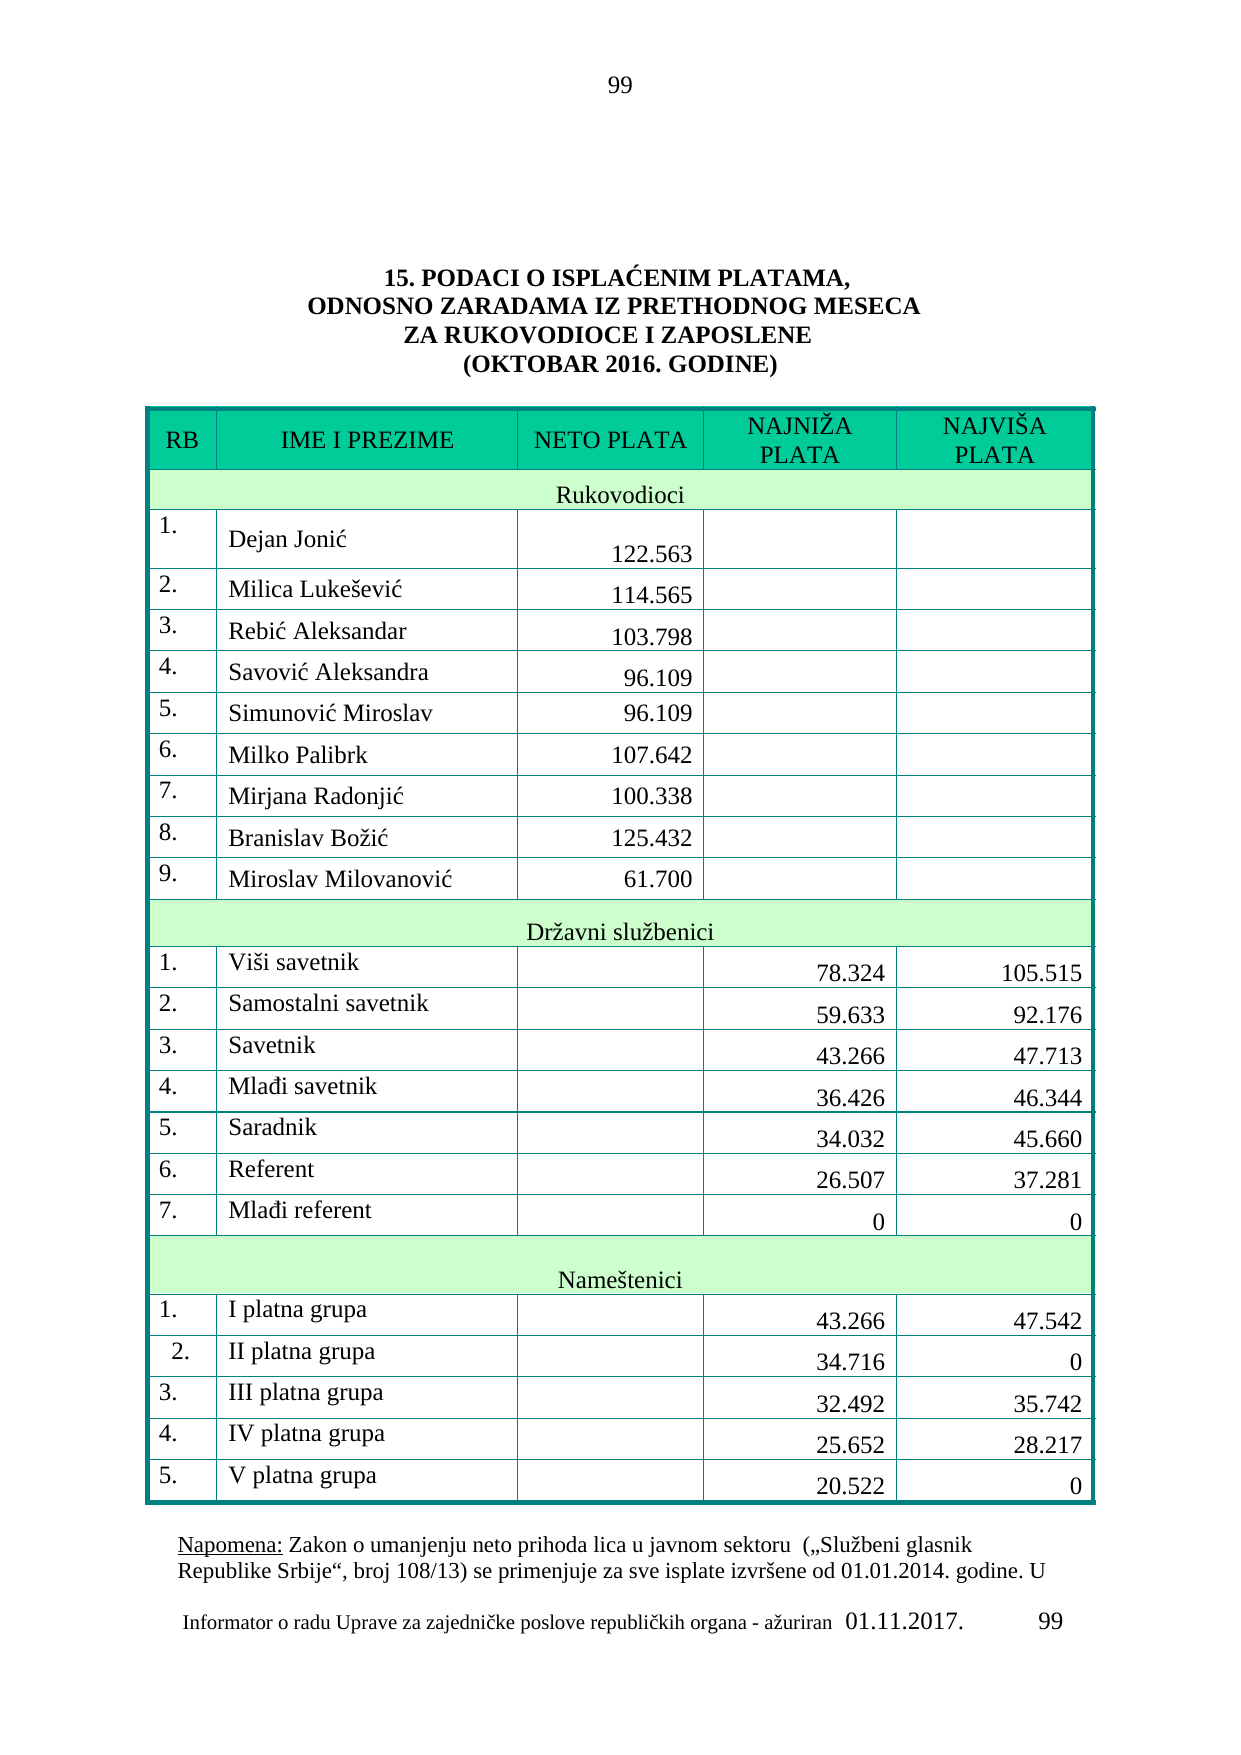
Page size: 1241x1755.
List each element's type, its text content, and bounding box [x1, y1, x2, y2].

table_cell [704, 858, 896, 898]
table_header NAJNIŽA PLATA [704, 411, 896, 469]
table_cell 0 [704, 1195, 896, 1235]
table_cell 4. [150, 1071, 216, 1111]
table_cell 2. [150, 1336, 216, 1376]
table_cell [704, 734, 896, 774]
table_cell 5. [150, 693, 216, 733]
table_cell 1. [150, 1295, 216, 1335]
text 15. PODACI O ISPLAĆENIM PLATAMA, [177, 263, 1063, 291]
table_cell Mlađi referent [217, 1195, 517, 1235]
table_cell 35.742 [897, 1377, 1091, 1417]
table_cell II platna grupa [217, 1336, 517, 1376]
table_cell Rukovodioci [150, 470, 1091, 509]
table_cell 7. [150, 776, 216, 816]
table_cell [518, 1419, 703, 1459]
table_cell V platna grupa [217, 1460, 517, 1500]
table_cell [897, 510, 1091, 568]
table_cell [704, 510, 896, 568]
table_cell 96.109 [518, 651, 703, 692]
table_cell 47.713 [897, 1030, 1091, 1070]
table_cell [897, 610, 1091, 650]
table_cell 6. [150, 1154, 216, 1194]
table_cell 8. [150, 817, 216, 857]
table_header IME I PREZIME [217, 411, 517, 469]
table_cell Milko Palibrk [217, 734, 517, 774]
table_cell 0 [897, 1336, 1091, 1376]
table_cell [704, 569, 896, 609]
table_cell 100.338 [518, 776, 703, 816]
table_cell 6. [150, 734, 216, 774]
table_cell 43.266 [704, 1295, 896, 1335]
table_cell 32.492 [704, 1377, 896, 1417]
table_cell [518, 1336, 703, 1376]
table_cell [704, 610, 896, 650]
table_cell [704, 776, 896, 816]
table_cell [518, 947, 703, 987]
table_cell [518, 1295, 703, 1335]
table_cell 3. [150, 1377, 216, 1417]
table_cell 61.700 [518, 858, 703, 898]
table_cell 47.542 [897, 1295, 1091, 1335]
table_cell [518, 1154, 703, 1194]
table_cell 3. [150, 1030, 216, 1070]
table_cell Rebić Aleksandar [217, 610, 517, 650]
table_cell [704, 693, 896, 733]
table_cell 28.217 [897, 1419, 1091, 1459]
table_cell Savović Aleksandra [217, 651, 517, 692]
table_cell 43.266 [704, 1030, 896, 1070]
text (OKTOBAR 2016. GODINE) [177, 349, 1063, 378]
table_cell [518, 1071, 703, 1111]
table_header NETO PLATA [518, 411, 703, 469]
table_cell 2. [150, 988, 216, 1029]
table_cell I platna grupa [217, 1295, 517, 1335]
table_cell Dejan Jonić [217, 510, 517, 568]
text ZA RUKOVODIOCE I ZAPOSLENE [177, 320, 1063, 349]
table_cell 9. [150, 858, 216, 898]
table_cell Mirjana Radonjić [217, 776, 517, 816]
table_cell [897, 569, 1091, 609]
table_cell [518, 1460, 703, 1500]
table_cell 103.798 [518, 610, 703, 650]
table_cell 114.565 [518, 569, 703, 609]
table_cell Nameštenici [150, 1236, 1091, 1293]
table_cell 0 [897, 1195, 1091, 1235]
table_cell [704, 817, 896, 857]
table_cell 2. [150, 569, 216, 609]
table_cell 20.522 [704, 1460, 896, 1500]
table_cell Branislav Božić [217, 817, 517, 857]
table_cell 96.109 [518, 693, 703, 733]
table_cell 45.660 [897, 1113, 1091, 1153]
table_cell 5. [150, 1460, 216, 1500]
table_cell 1. [150, 947, 216, 987]
table_cell 92.176 [897, 988, 1091, 1029]
table_cell 59.633 [704, 988, 896, 1029]
table_cell 78.324 [704, 947, 896, 987]
table_cell [897, 693, 1091, 733]
table_header RB [150, 411, 216, 469]
table_cell Milica Lukešević [217, 569, 517, 609]
table_cell Savetnik [217, 1030, 517, 1070]
table_cell 4. [150, 651, 216, 692]
table_cell IV platna grupa [217, 1419, 517, 1459]
table_cell 46.344 [897, 1071, 1091, 1111]
table_cell Samostalni savetnik [217, 988, 517, 1029]
table_cell [518, 1195, 703, 1235]
table_cell [897, 651, 1091, 692]
table_cell 3. [150, 610, 216, 650]
table_cell 105.515 [897, 947, 1091, 987]
table_cell [897, 776, 1091, 816]
text ODNOSNO ZARADAMA IZ PRETHODNOG MESECA [177, 291, 1063, 320]
table_cell 26.507 [704, 1154, 896, 1194]
table_cell [518, 1030, 703, 1070]
table_cell Simunović Miroslav [217, 693, 517, 733]
table_cell Referent [217, 1154, 517, 1194]
table_cell Miroslav Milovanović [217, 858, 517, 898]
table_cell 34.032 [704, 1113, 896, 1153]
table_cell 25.652 [704, 1419, 896, 1459]
table_cell Viši savetnik [217, 947, 517, 987]
text Napomena: Zakon o umanjenju neto prihoda lica u javnom sektoru („Službeni glasnik Republike Srbije“, broj 108/13) se primenjuje za sve isplate izvršene od 01.01.2014. godine. U [177, 1531, 1063, 1584]
table_cell 125.432 [518, 817, 703, 857]
table_cell [897, 817, 1091, 857]
table_cell Državni službenici [150, 900, 1091, 946]
table_cell 5. [150, 1113, 216, 1153]
table_cell Saradnik [217, 1113, 517, 1153]
table_cell Mlađi savetnik [217, 1071, 517, 1111]
table_cell 0 [897, 1460, 1091, 1500]
table_cell 36.426 [704, 1071, 896, 1111]
table_cell [518, 988, 703, 1029]
table_cell III platna grupa [217, 1377, 517, 1417]
table_cell [518, 1377, 703, 1417]
table_cell [518, 1113, 703, 1153]
table_cell 1. [150, 510, 216, 568]
table_header NAJVIŠA PLATA [897, 411, 1091, 469]
table_cell [704, 651, 896, 692]
table_cell 34.716 [704, 1336, 896, 1376]
table_cell 122.563 [518, 510, 703, 568]
table_cell [897, 858, 1091, 898]
table_cell [897, 734, 1091, 774]
table_cell 37.281 [897, 1154, 1091, 1194]
table_cell 107.642 [518, 734, 703, 774]
table_cell 4. [150, 1419, 216, 1459]
table_cell 7. [150, 1195, 216, 1235]
